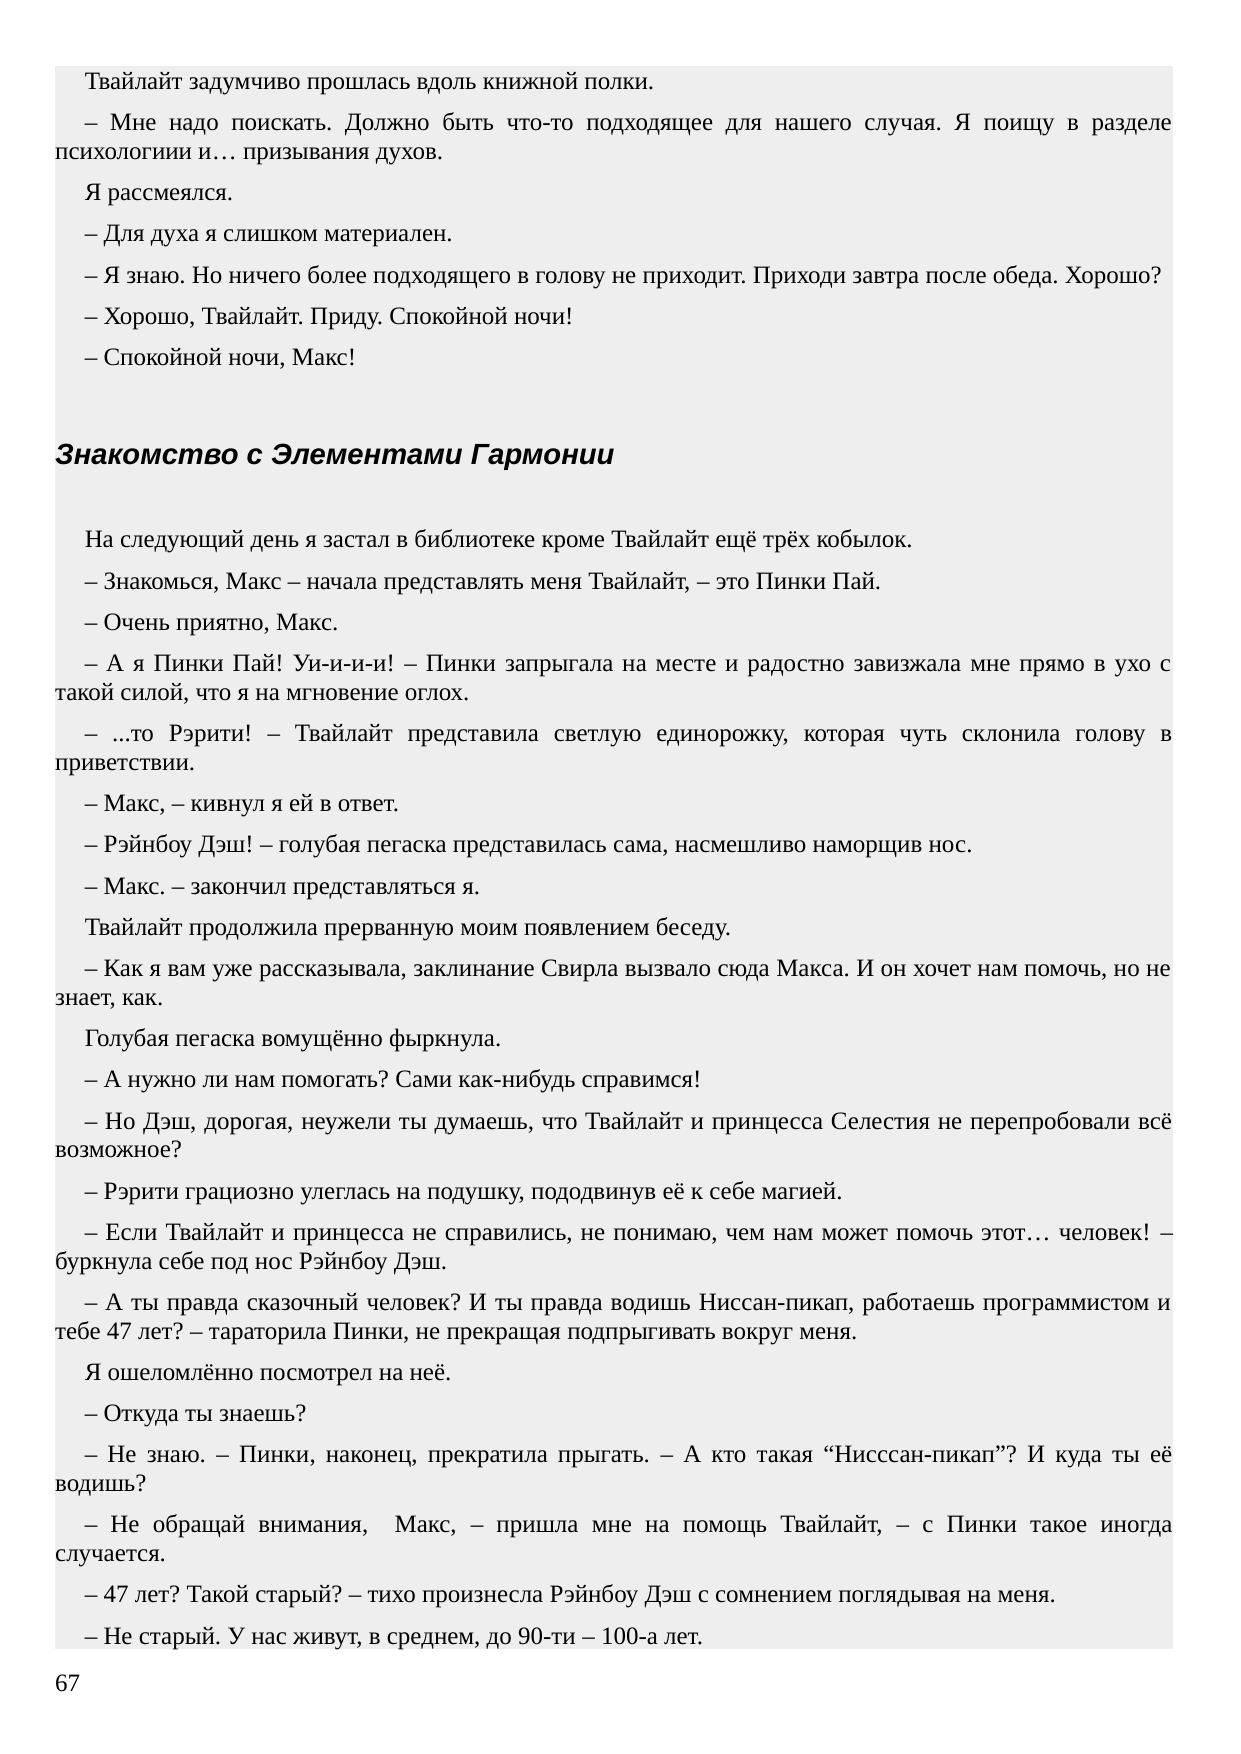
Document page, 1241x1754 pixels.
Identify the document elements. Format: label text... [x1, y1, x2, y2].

text – Очень приятно, Макс. [55, 607, 1173, 636]
text Я рассмеялся. [55, 177, 1173, 206]
text Голубая пегаска вомущённо фыркнула. [55, 1023, 1173, 1052]
text – Макс, – кивнул я ей в ответ. [55, 788, 1173, 817]
text – Но Дэш, дорогая, неужели ты думаешь, что Твайлайт и принцесса Селестия не перепробовали всё возможное? [55, 1106, 1173, 1163]
text Твайлайт продолжила прерванную моим появлением беседу. [55, 912, 1173, 941]
text – Рэрити грациозно улеглась на подушку, пододвинув её к себе магией. [55, 1176, 1173, 1204]
text – Знакомься, Макс – начала представлять меня Твайлайт, – это Пинки Пай. [55, 566, 1173, 594]
text – Как я вам уже рассказывала, заклинание Свирла вызвало сюда Макса. И он хочет нам помочь, но не знает, как. [55, 953, 1173, 1011]
text – А нужно ли нам помогать? Сами как-нибудь справимся! [55, 1064, 1173, 1093]
text – Хорошо, Твайлайт. Приду. Спокойной ночи! [55, 301, 1173, 330]
text – Спокойной ночи, Макс! [55, 342, 1173, 371]
subtitle Знакомство с Элементами Гармонии [55, 437, 1173, 471]
text – Мне надо поискать. Должно быть что-то подходящее для нашего случая. Я поищу в разделе психологиии и… призывания духов. [55, 107, 1173, 165]
text – 47 лет? Такой старый? – тихо произнесла Рэйнбоу Дэш с сомнением поглядывая на меня. [55, 1579, 1173, 1608]
text На следующий день я застал в библиотеке кроме Твайлайт ещё трёх кобылок. [55, 524, 1173, 553]
text – Откуда ты знаешь? [55, 1398, 1173, 1427]
text – Рэйнбоу Дэш! – голубая пегаска представилась сама, насмешливо наморщив нос. [55, 829, 1173, 858]
text – Не знаю. – Пинки, наконец, прекратила прыгать. – А кто такая “Нисссан-пикап”? И куда ты её водишь? [55, 1439, 1173, 1497]
text – Макс. – закончил представляться я. [55, 871, 1173, 899]
text – А ты правда сказочный человек? И ты правда водишь Ниссан-пикап, работаешь программистом и тебе 47 лет? – тараторила Пинки, не прекращая подпрыгивать вокруг меня. [55, 1287, 1173, 1344]
text – А я Пинки Пай! Уи-и-и-и! – Пинки запрыгала на месте и радостно завизжала мне прямо в ухо с такой силой, что я на мгновение оглох. [55, 648, 1173, 706]
text Я ошеломлённо посмотрел на неё. [55, 1357, 1173, 1386]
text – ...то Рэрити! – Твайлайт представила светлую единорожку, которая чуть склонила голову в приветствии. [55, 718, 1173, 776]
text – Если Твайлайт и принцесса не справились, не понимаю, чем нам может помочь этот… человек! – буркнула себе под нос Рэйнбоу Дэш. [55, 1217, 1173, 1274]
text Твайлайт задумчиво прошлась вдоль книжной полки. [55, 66, 1173, 95]
text – Не обращай внимания, Макс, – пришла мне на помощь Твайлайт, – с Пинки такое иногда случается. [55, 1509, 1173, 1567]
text – Не старый. У нас живут, в среднем, до 90-ти – 100-а лет. [55, 1621, 1173, 1649]
text – Я знаю. Но ничего более подходящего в голову не приходит. Приходи завтра после обеда. Хорошо? [55, 260, 1173, 288]
text – Для духа я слишком материален. [55, 218, 1173, 247]
